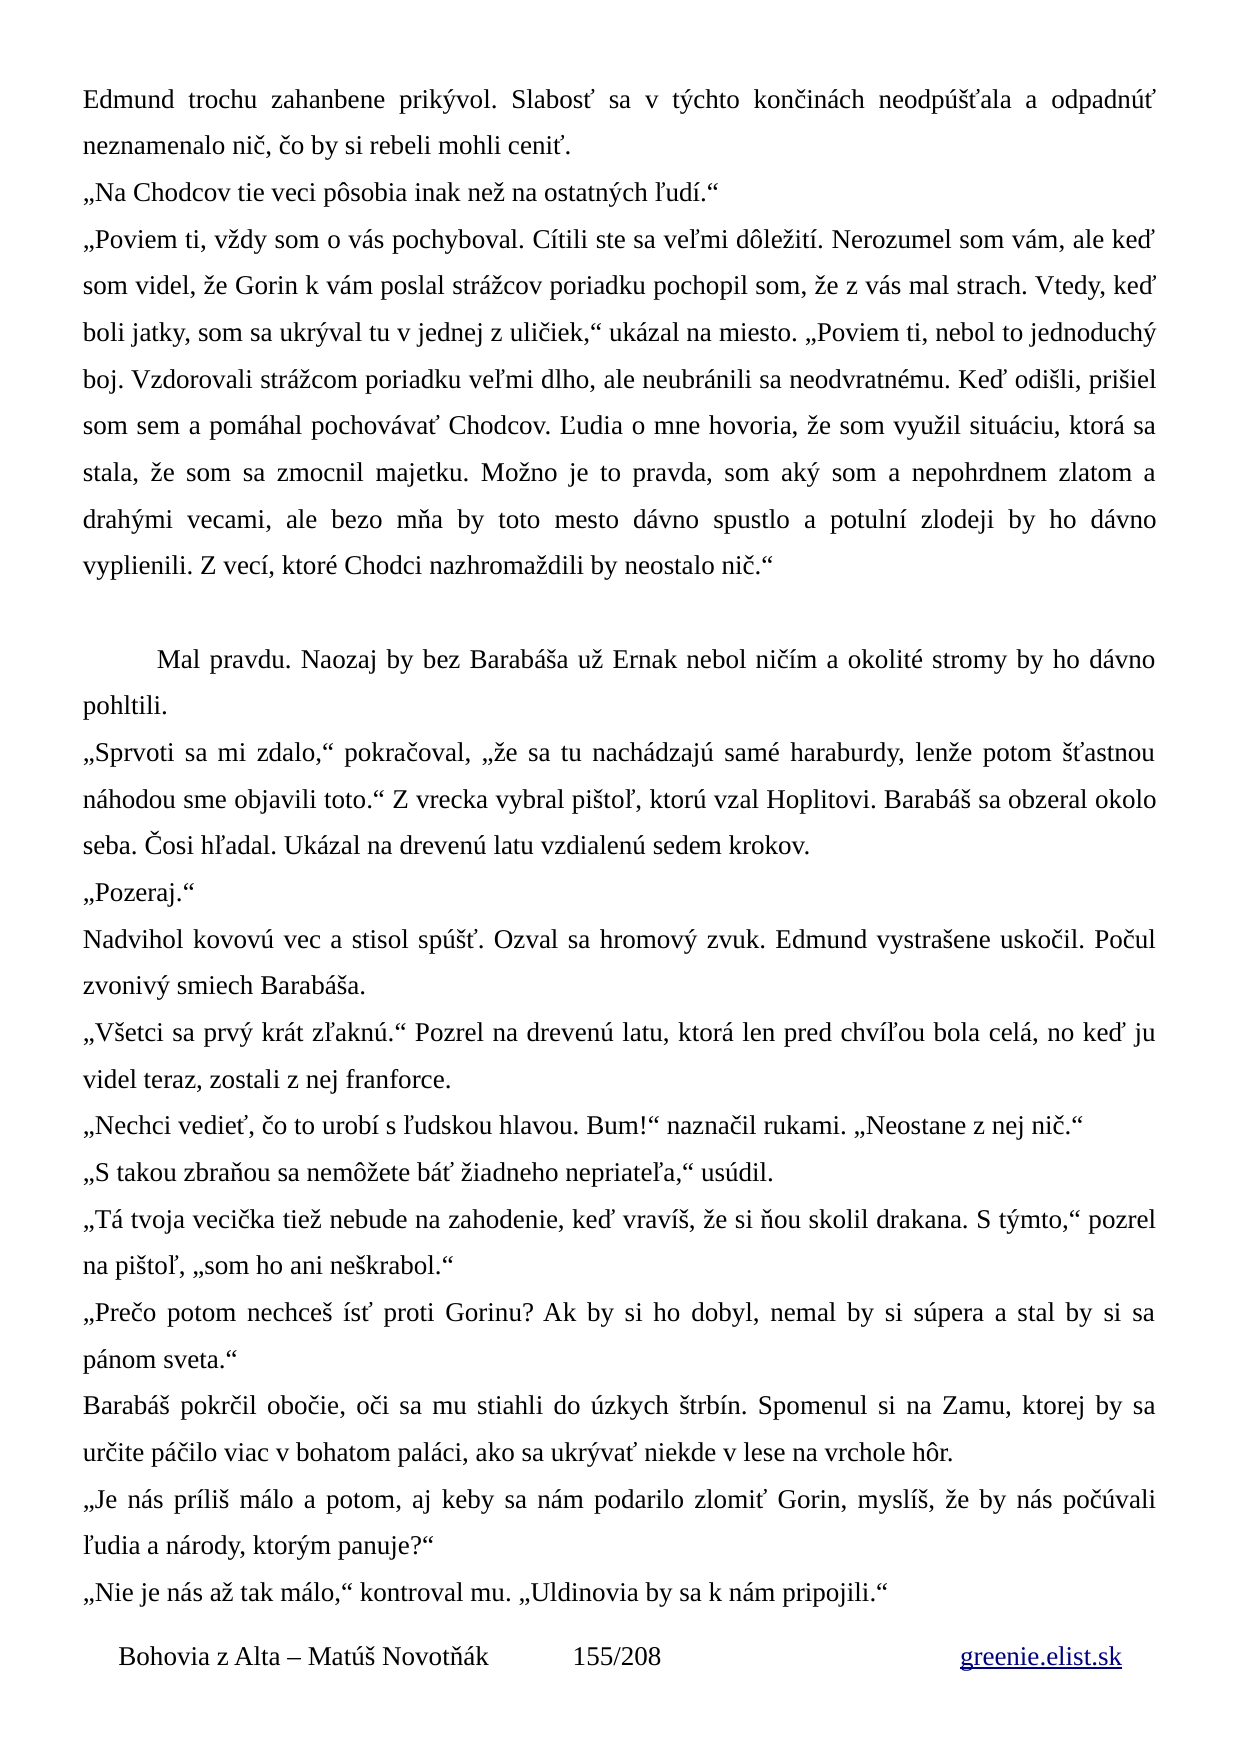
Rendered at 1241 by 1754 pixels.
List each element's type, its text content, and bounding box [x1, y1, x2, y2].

text Edmund trochu zahanbene prikývol. Slabosť sa v týchto končinách neodpúšťala a odpadnúť neznamenalo nič, čo by si rebeli mohli ceniť. [83, 83, 1157, 161]
text „Prečo potom nechceš ísť proti Gorinu? Ak by si ho dobyl, nemal by si súpera a stal by si sa pánom sveta.“ [83, 1296, 1157, 1374]
text „Tá tvoja vecička tiež nebude na zahodenie, keď vravíš, že si ňou skolil drakana. S týmto,“ pozrel na pištoľ, „som ho ani neškrabol.“ [83, 1203, 1157, 1281]
text „S takou zbraňou sa nemôžete báť žiadneho nepriateľa,“ usúdil. [83, 1156, 1157, 1187]
text Mal pravdu. Naozaj by bez Barabáša už Ernak nebol ničím a okolité stromy by ho dávno pohltili. [83, 643, 1157, 721]
text Barabáš pokrčil obočie, oči sa mu stiahli do úzkych štrbín. Spomenul si na Zamu, ktorej by sa určite páčilo viac v bohatom paláci, ako sa ukrývať niekde v lese na vrchole hôr. [83, 1389, 1157, 1467]
text „Nie je nás až tak málo,“ kontroval mu. „Uldinovia by sa k nám pripojili.“ [83, 1576, 1157, 1607]
text „Na Chodcov tie veci pôsobia inak než na ostatných ľudí.“ [83, 176, 1157, 207]
text „Je nás príliš málo a potom, aj keby sa nám podarilo zlomiť Gorin, myslíš, že by nás počúvali ľudia a národy, ktorým panuje?“ [83, 1483, 1157, 1561]
text „Všetci sa prvý krát zľaknú.“ Pozrel na drevenú latu, ktorá len pred chvíľou bola celá, no keď ju videl teraz, zostali z nej franforce. [83, 1016, 1157, 1094]
text Nadvihol kovovú vec a stisol spúšť. Ozval sa hromový zvuk. Edmund vystrašene uskočil. Počul zvonivý smiech Barabáša. [83, 923, 1157, 1001]
text „Sprvoti sa mi zdalo,“ pokračoval, „že sa tu nachádzajú samé haraburdy, lenže potom šťastnou náhodou sme objavili toto.“ Z vrecka vybral pištoľ, ktorú vzal Hoplitovi. Barabáš sa obzeral okolo seba. Čosi hľadal. Ukázal na drevenú latu vzdialenú sedem krokov. [83, 736, 1157, 861]
text „Pozeraj.“ [83, 876, 1157, 907]
text „Nechci vedieť, čo to urobí s ľudskou hlavou. Bum!“ naznačil rukami. „Neostane z nej nič.“ [83, 1109, 1157, 1141]
text „Poviem ti, vždy som o vás pochyboval. Cítili ste sa veľmi dôležití. Nerozumel som vám, ale keď som videl, že Gorin k vám poslal strážcov poriadku pochopil som, že z vás mal strach. Vtedy, keď boli jatky, som sa ukrýval tu v jednej z uličiek,“ ukázal na miesto. „Poviem ti, nebol to jednoduchý boj. Vzdorovali strážcom poriadku veľmi dlho, ale neubránili sa neodvratnému. Keď odišli, prišiel som sem a pomáhal pochovávať Chodcov. Ľudia o mne hovoria, že som využil situáciu, ktorá sa stala, že som sa zmocnil majetku. Možno je to pravda, som aký som a nepohrdnem zlatom a drahými vecami, ale bezo mňa by toto mesto dávno spustlo a potulní zlodeji by ho dávno vyplienili. Z vecí, ktoré Chodci nazhromaždili by neostalo nič.“ [83, 223, 1157, 581]
